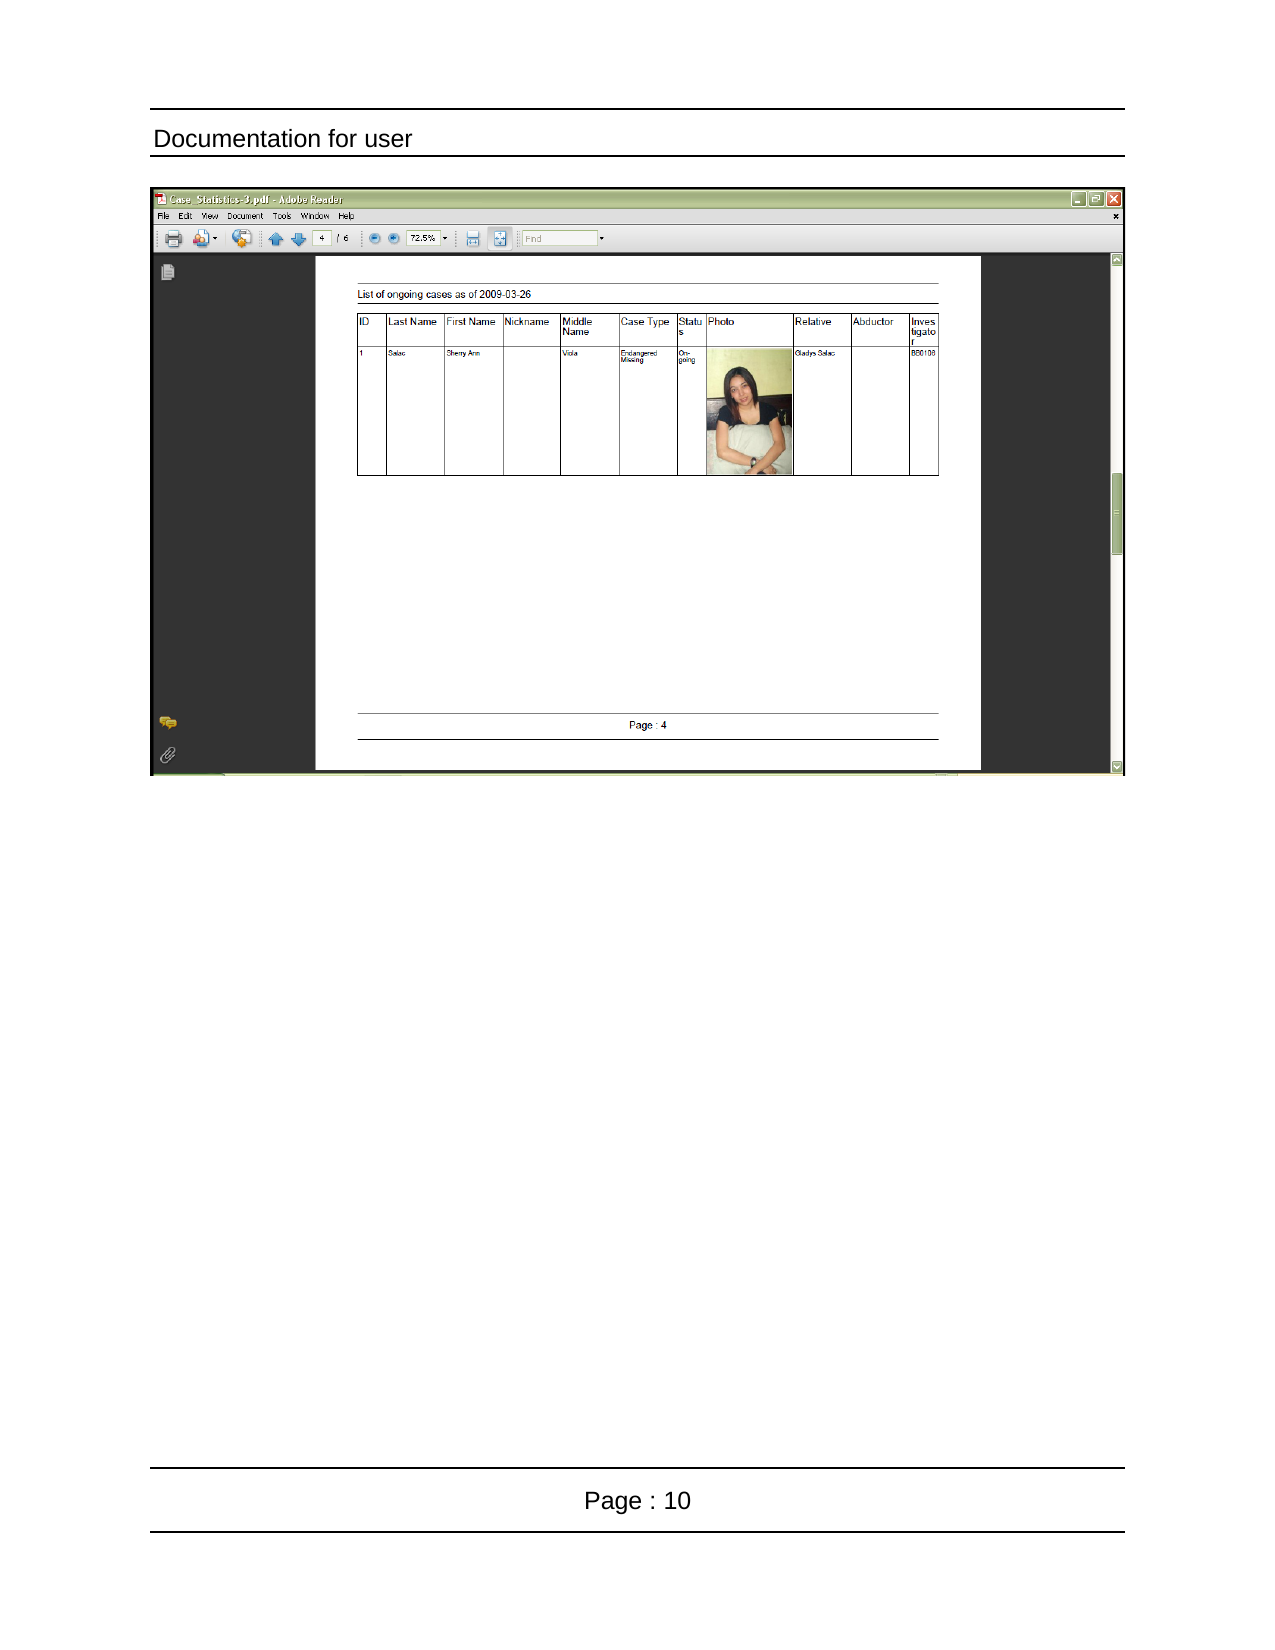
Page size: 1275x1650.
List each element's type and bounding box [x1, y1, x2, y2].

picture [150, 187, 1125, 776]
